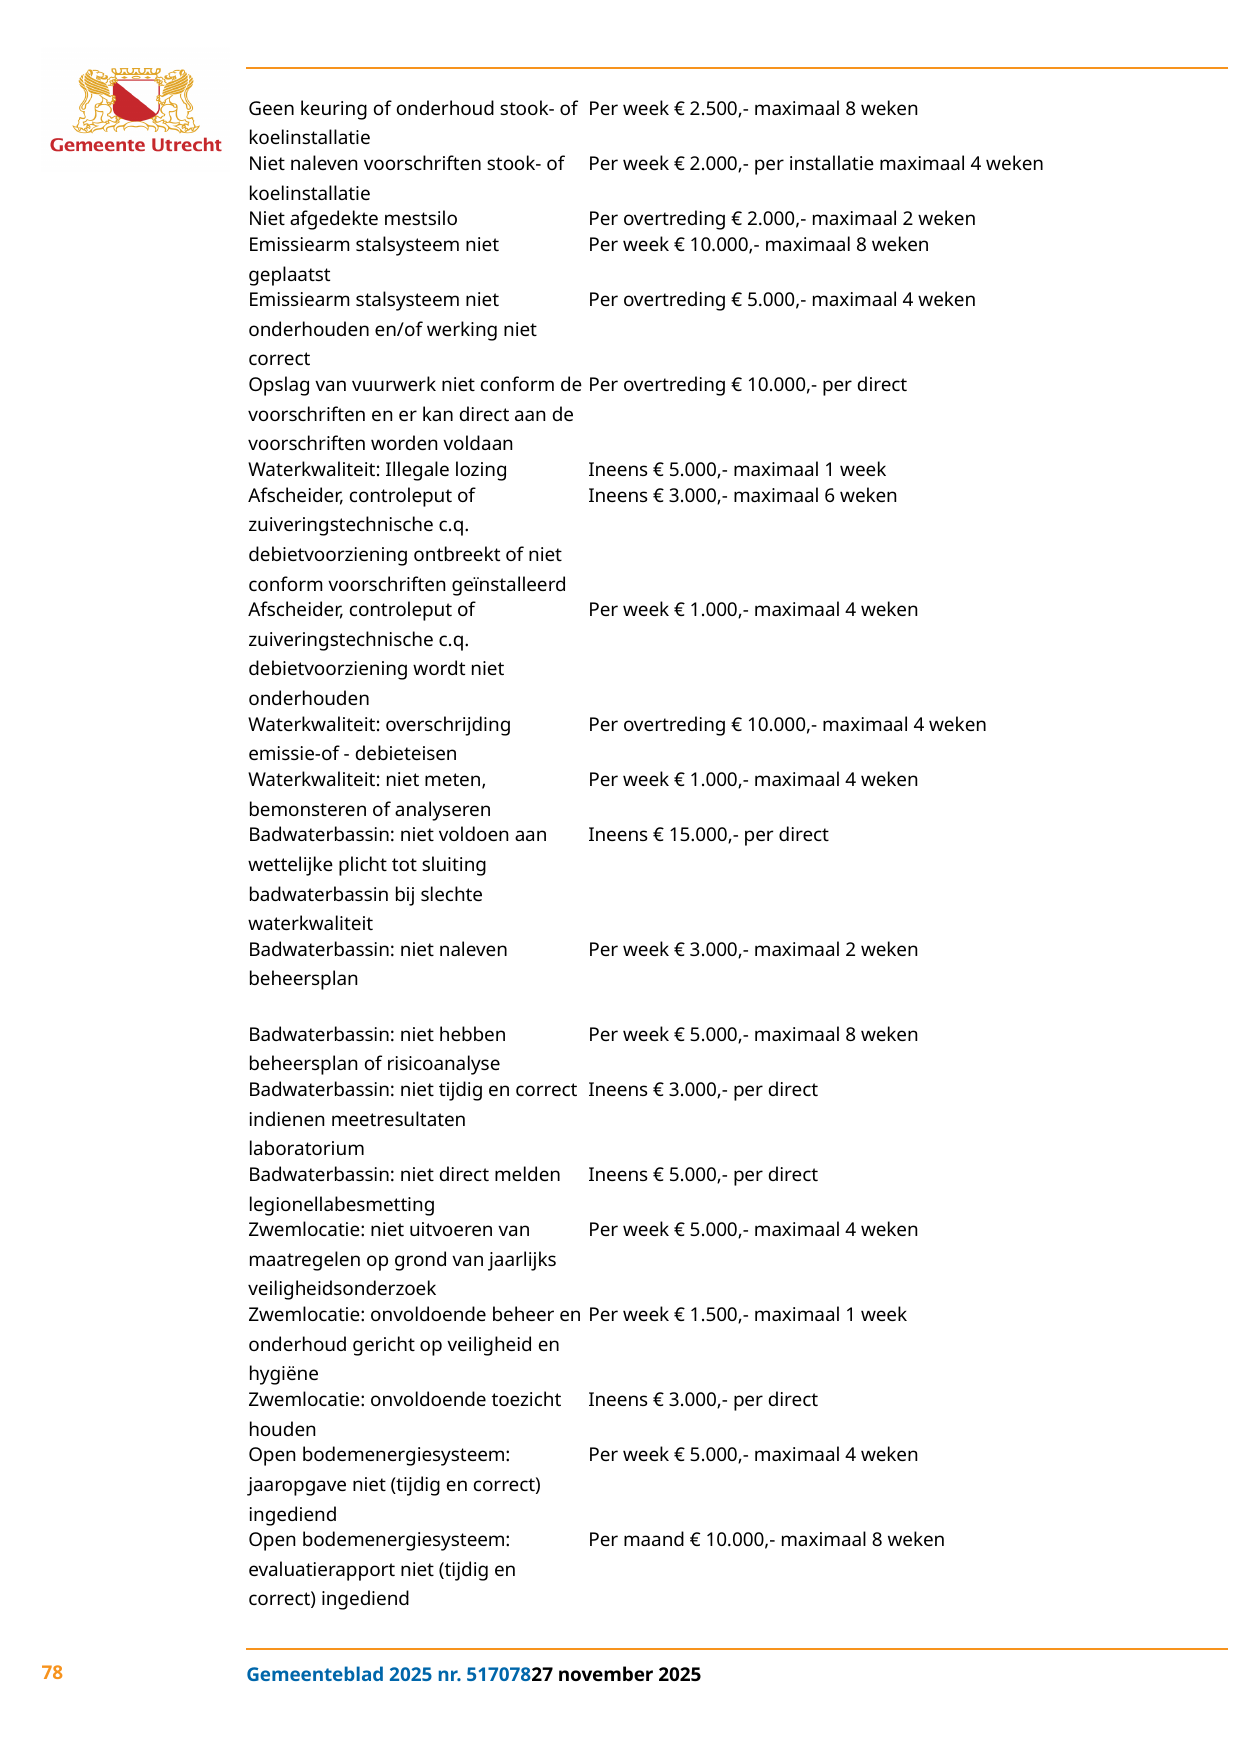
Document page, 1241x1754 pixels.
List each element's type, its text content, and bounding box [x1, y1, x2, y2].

table_cell Per week € 5.000,- maximaal 4 weken [588, 1442, 1152, 1526]
table_cell Afscheider, controleput of zuiveringstechnische c.q. debietvoorziening ontbreekt of niet conform voorschriften geïnstalleerd [248, 482, 588, 596]
table_cell Per overtreding € 5.000,- maximaal 4 weken [588, 286, 1152, 371]
table_cell Afscheider, controleput of zuiveringstechnische c.q. debietvoorziening wordt niet onderhouden [248, 596, 588, 711]
table_cell Badwaterbassin: niet tijdig en correct indienen meetresultaten laboratorium [248, 1076, 588, 1161]
table_cell Per maand € 10.000,- maximaal 8 weken [588, 1526, 1152, 1611]
table_cell Waterkwaliteit: niet meten, bemonsteren of analyseren [248, 766, 588, 822]
table_cell Per overtreding € 2.000,- maximaal 2 weken [588, 205, 1152, 231]
table_cell Zwemlocatie: onvoldoende beheer en onderhoud gericht op veiligheid en hygiëne [248, 1301, 588, 1386]
table_cell Per week € 1.000,- maximaal 4 weken [588, 596, 1152, 711]
table_cell Per week € 2.500,- maximaal 8 weken [588, 95, 1152, 150]
table_cell Emissiearm stalsysteem niet geplaatst [248, 231, 588, 286]
table_cell Ineens € 5.000,- per direct [588, 1161, 1152, 1216]
table_cell Ineens € 3.000,- per direct [588, 1076, 1152, 1161]
table_cell Per week € 2.000,- per installatie maximaal 4 weken [588, 150, 1152, 205]
table_cell Ineens € 5.000,- maximaal 1 week [588, 456, 1152, 482]
table_cell Per week € 3.000,- maximaal 2 weken [588, 936, 1152, 1021]
table_cell Ineens € 3.000,- per direct [588, 1386, 1152, 1442]
table_cell Per week € 1.500,- maximaal 1 week [588, 1301, 1152, 1386]
table_cell Per overtreding € 10.000,- maximaal 4 weken [588, 711, 1152, 766]
picture [41, 47, 231, 172]
table_cell Open bodemenergiesysteem: jaaropgave niet (tijdig en correct) ingediend [248, 1442, 588, 1526]
table_cell Niet naleven voorschriften stook- of koelinstallatie [248, 150, 588, 205]
table_cell Waterkwaliteit: Illegale lozing [248, 456, 588, 482]
table_cell Opslag van vuurwerk niet conform de voorschriften en er kan direct aan de voorschriften worden voldaan [248, 371, 588, 456]
table_cell Badwaterbassin: niet hebben beheersplan of risicoanalyse [248, 1021, 588, 1076]
table_cell Open bodemenergiesysteem: evaluatierapport niet (tijdig en correct) ingediend [248, 1526, 588, 1611]
table_cell Niet afgedekte mestsilo [248, 205, 588, 231]
table_cell Per week € 1.000,- maximaal 4 weken [588, 766, 1152, 822]
table_cell Badwaterbassin: niet direct melden legionellabesmetting [248, 1161, 588, 1216]
table_cell Per week € 5.000,- maximaal 8 weken [588, 1021, 1152, 1076]
table_cell Ineens € 15.000,- per direct [588, 822, 1152, 936]
table_cell Badwaterbassin: niet voldoen aan wettelijke plicht tot sluiting badwaterbassin bij slechte waterkwaliteit [248, 822, 588, 936]
table_cell Waterkwaliteit: overschrijding emissie-of - debieteisen [248, 711, 588, 766]
table_cell Per week € 5.000,- maximaal 4 weken [588, 1216, 1152, 1301]
table_cell Emissiearm stalsysteem niet onderhouden en/of werking niet correct [248, 286, 588, 371]
table_cell Per week € 10.000,- maximaal 8 weken [588, 231, 1152, 286]
table_cell Zwemlocatie: niet uitvoeren van maatregelen op grond van jaarlijks veiligheidsonderzoek [248, 1216, 588, 1301]
table_cell Geen keuring of onderhoud stook- of koelinstallatie [248, 95, 588, 150]
table_cell Per overtreding € 10.000,- per direct [588, 371, 1152, 456]
table_cell Ineens € 3.000,- maximaal 6 weken [588, 482, 1152, 596]
table_cell Zwemlocatie: onvoldoende toezicht houden [248, 1386, 588, 1442]
table_cell Badwaterbassin: niet naleven beheersplan [248, 936, 588, 1021]
